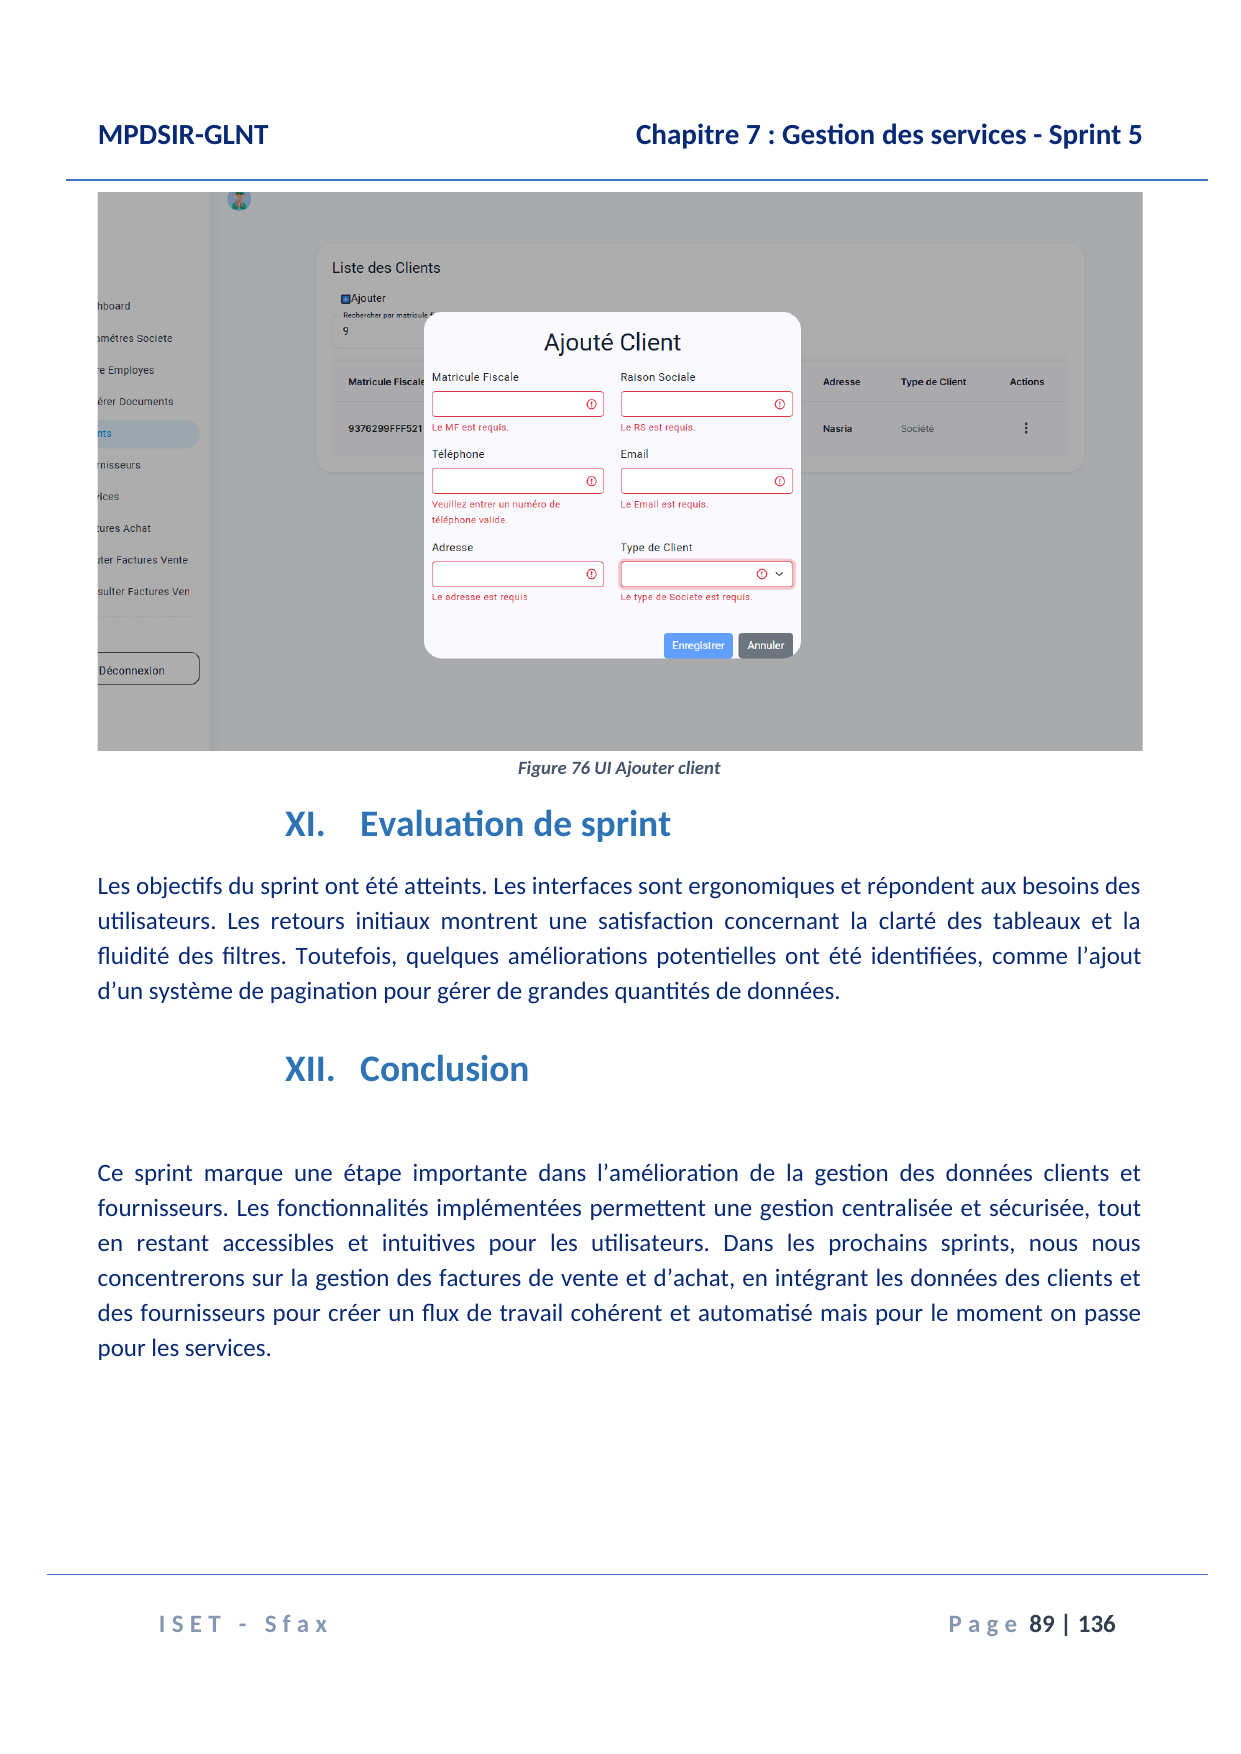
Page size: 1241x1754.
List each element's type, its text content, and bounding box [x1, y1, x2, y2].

subtitle Conclusion [285, 1045, 1143, 1091]
subtitle Evaluation de sprint [285, 799, 1143, 845]
text Ce sprint marque une étape importante dans l’amélioration de la gestion des données clients et fournisseurs. Les fonctionnalités implémentées permettent une gestion centralisée et sécurisée, tout en restant accessibles et intuitives pour les utilisateurs. Dans les prochains sprints, nous nous concentrerons sur la gestion des factures de vente et d’achat, en intégrant les données des clients et des fournisseurs pour créer un flux de travail cohérent et automatisé mais pour le moment on passe pour les services. [97, 1157, 1143, 1363]
text Figure 76 UI Ajouter client [97, 756, 1143, 779]
text Les objectifs du sprint ont été atteints. Les interfaces sont ergonomiques et répondent aux besoins des utilisateurs. Les retours initiaux montrent une satisfaction concernant la clarté des tableaux et la fluidité des filtres. Toutefois, quelques améliorations potentielles ont été identifiées, comme l’ajout d’un système de pagination pour gérer de grandes quantités de données. [97, 870, 1143, 1006]
